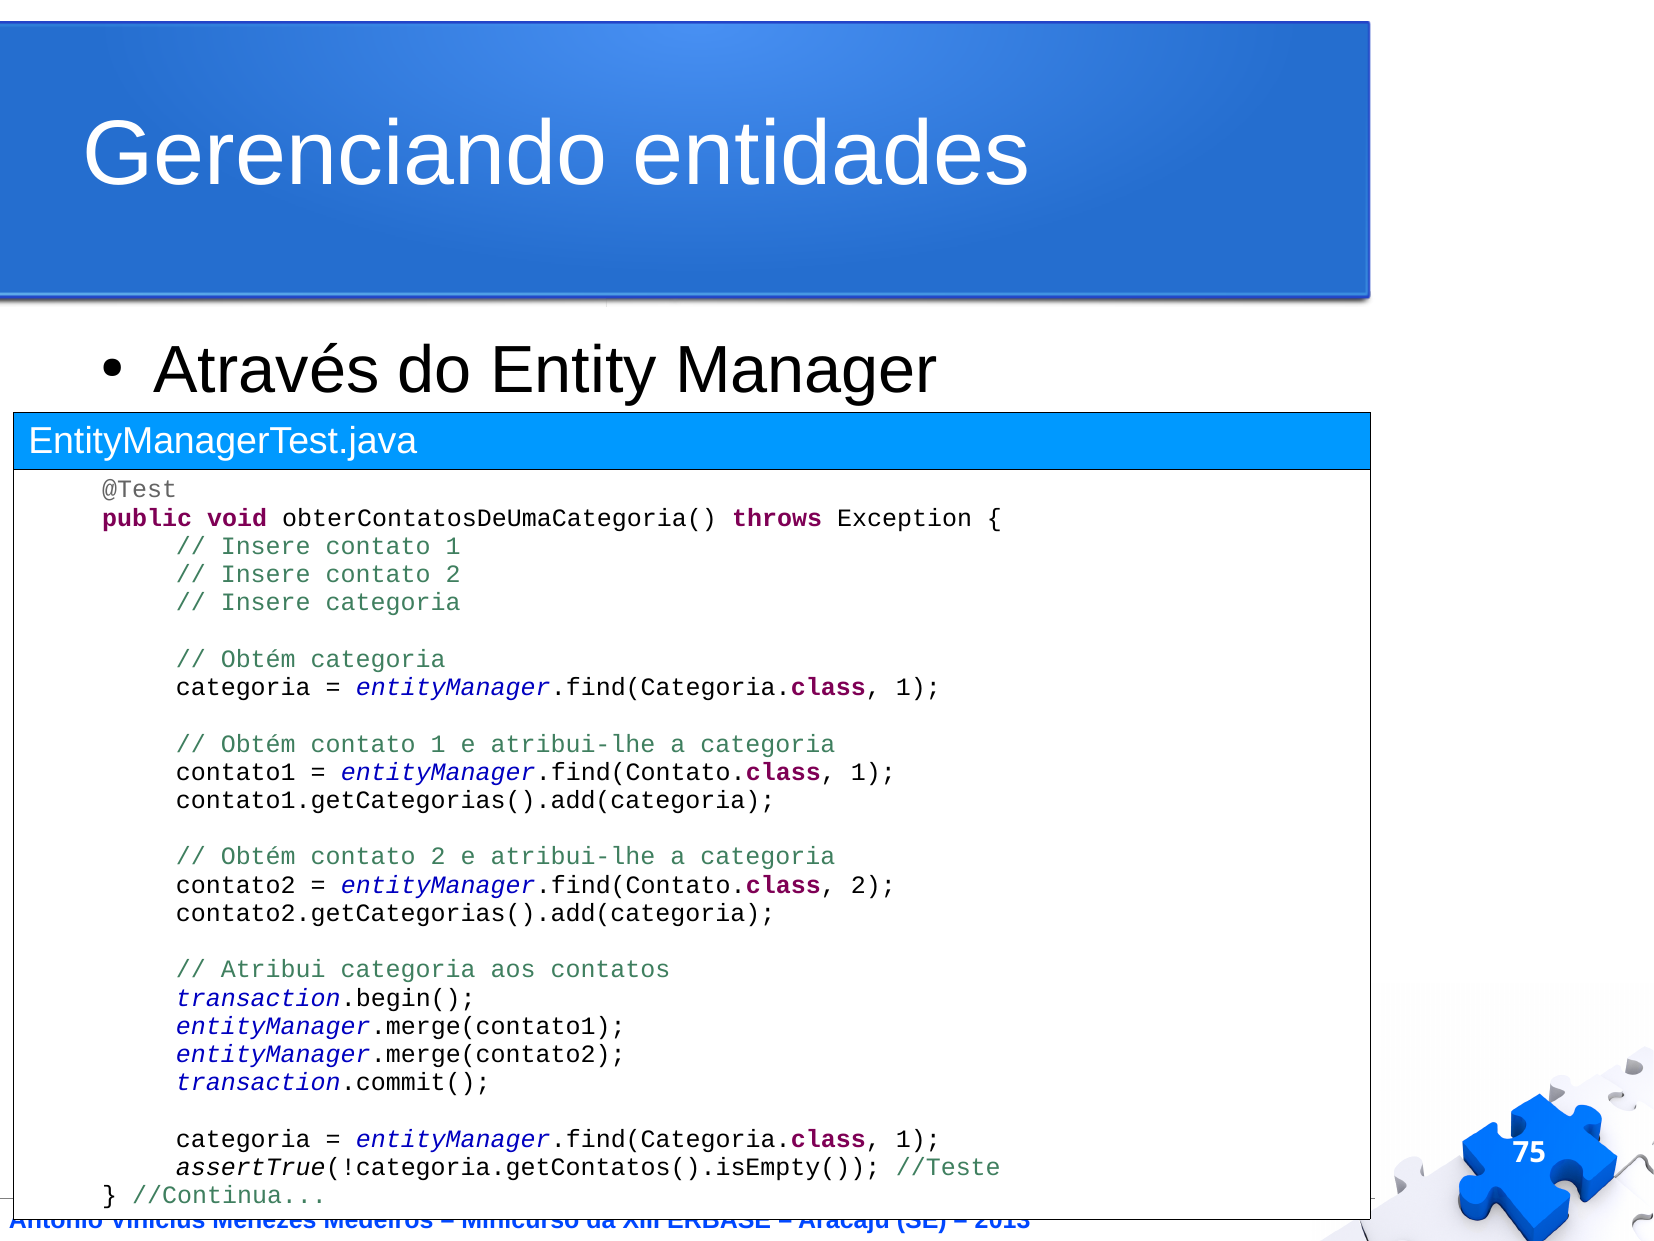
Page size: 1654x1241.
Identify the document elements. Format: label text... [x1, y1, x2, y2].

list Através do Entity Manager [82, 332, 1356, 412]
title Gerenciando entidades [82, 49, 1323, 257]
picture [1311, 983, 1654, 1241]
table_header EntityManagerTest.java [14, 413, 1370, 469]
table_cell @Test public void obterContatosDeUmaCategoria() throws Exception { // Insere contato 1 // Insere contato 2 // Insere categoria // Obtém categoria categoria = entityManager.find(Categoria.class, 1); // Obtém contato 1 e atribui-lhe a categoria contato1 = entityManager.find(Contato.class, 1); contato1.getCategorias().add(categoria); // Obtém contato 2 e atribui-lhe a categoria contato2 = entityManager.find(Contato.class, 2); contato2.getCategorias().add(categoria); // Atribui categoria aos contatos transaction.begin(); entityManager.merge(contato1); entityManager.merge(contato2); transaction.commit(); categoria = entityManager.find(Categoria.class, 1); assertTrue(!categoria.getContatos().isEmpty()); //Teste } //Continua... [14, 470, 1370, 1219]
picture [0, 21, 1375, 307]
